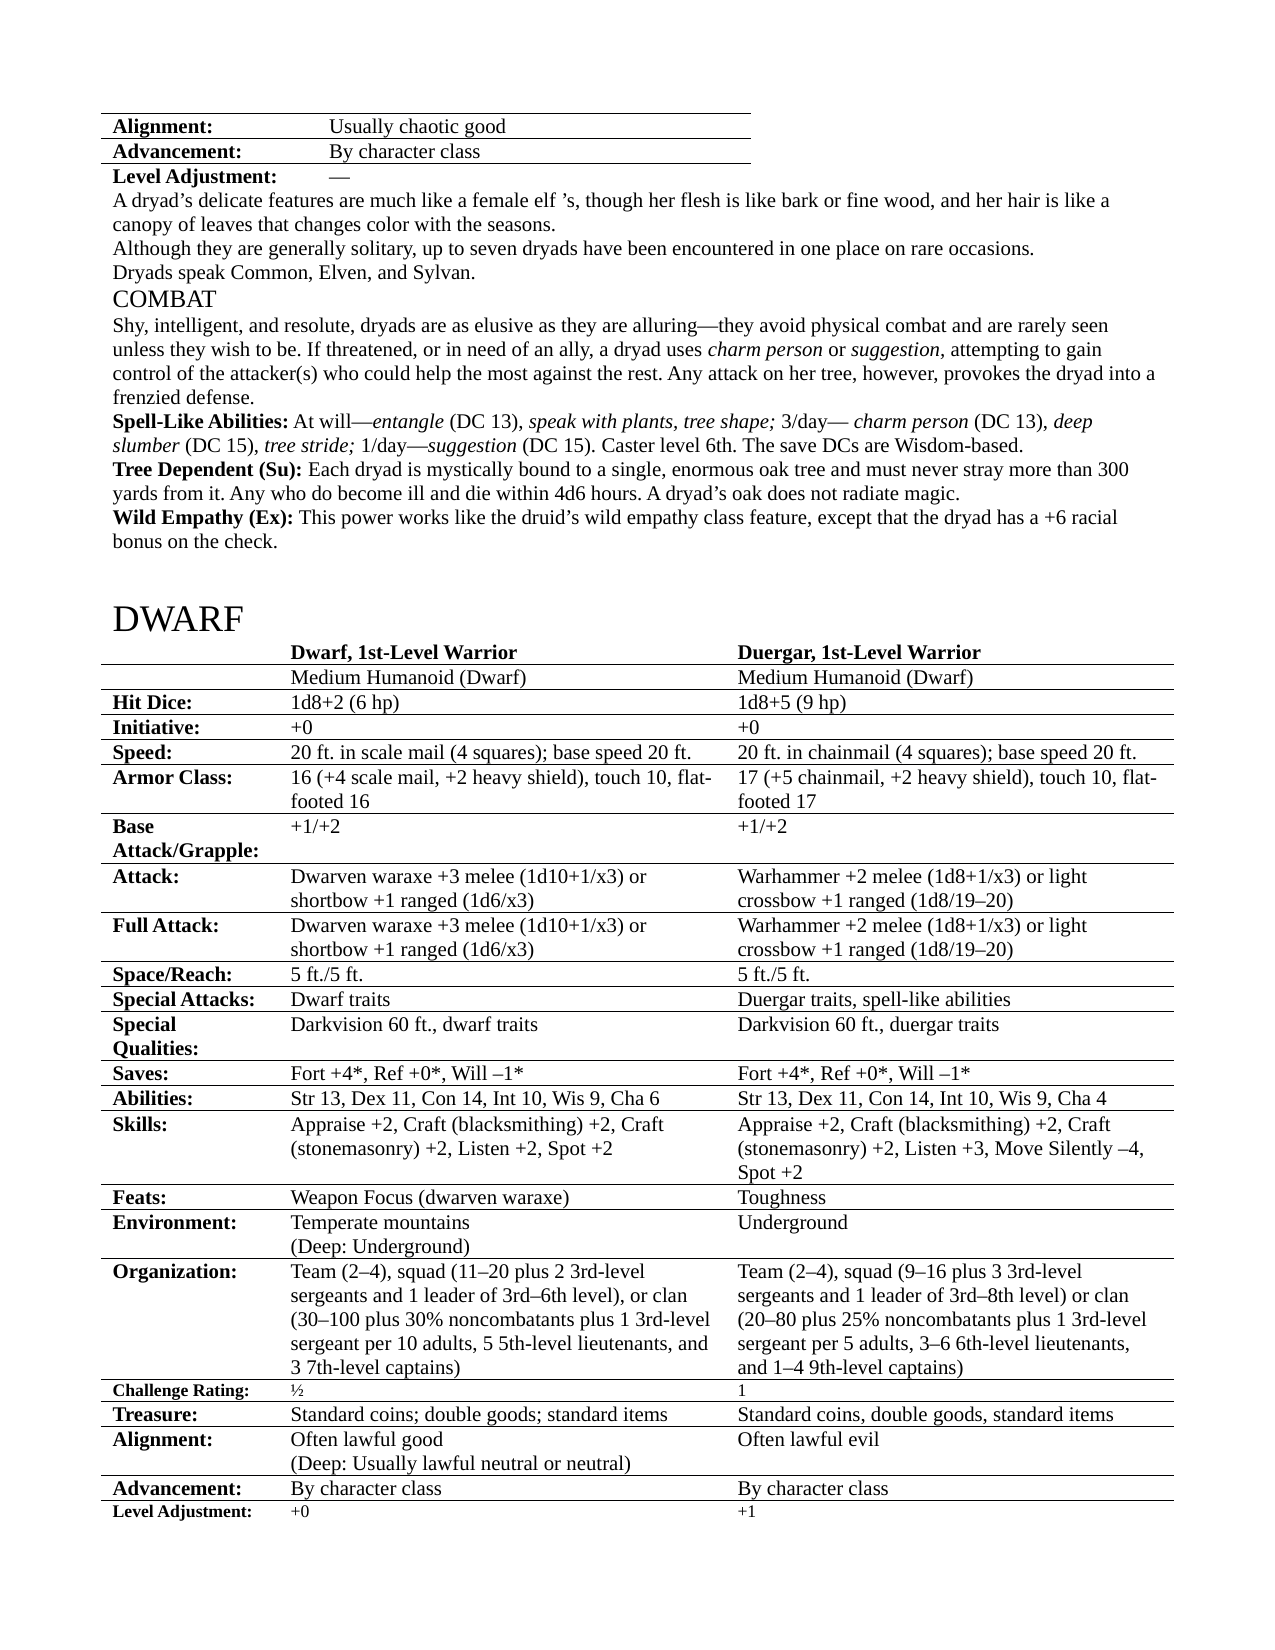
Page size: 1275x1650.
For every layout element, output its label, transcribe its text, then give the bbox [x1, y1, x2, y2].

table_cell Special Qualities: [101, 1012, 279, 1060]
table_cell Treasure: [101, 1402, 279, 1426]
table_cell Special Attacks: [101, 987, 279, 1011]
table_cell Level Adjustment: [101, 1501, 279, 1521]
table_cell Warhammer +2 melee (1d8+1/x3) or light crossbow +1 ranged (1d8/19–20) [726, 913, 1174, 961]
table_cell Usually chaotic good [318, 114, 751, 138]
table_cell Team (2–4), squad (9–16 plus 3 3rd-level sergeants and 1 leader of 3rd–8th level) or clan (20–80 plus 25% noncombatants plus 1 3rd-level sergeant per 5 adults, 3–6 6th-level lieutenants, and 1–4 9th-level captains) [726, 1259, 1174, 1379]
table_cell Often lawful evil [726, 1427, 1174, 1475]
table_cell 16 (+4 scale mail, +2 heavy shield), touch 10, flat-footed 16 [279, 765, 726, 813]
text COMBAT [112, 284, 1162, 313]
text A dryad’s delicate features are much like a female elf ’s, though her flesh is like bark or fine wood, and her hair is like a canopy of leaves that changes color with the seasons. [112, 188, 1162, 236]
table_cell Armor Class: [101, 765, 279, 813]
table_cell Saves: [101, 1061, 279, 1085]
table_cell +1/+2 [279, 814, 726, 862]
table_cell Fort +4*, Ref +0*, Will –1* [726, 1061, 1174, 1085]
table_cell +0 [279, 715, 726, 739]
table_cell Temperate mountains (Deep: Underground) [279, 1210, 726, 1258]
table_cell Appraise +2, Craft (blacksmithing) +2, Craft (stonemasonry) +2, Listen +2, Spot +2 [279, 1111, 726, 1184]
table_cell Base Attack/Grapple: [101, 814, 279, 862]
table_cell Environment: [101, 1210, 279, 1258]
table_cell +0 [726, 715, 1174, 739]
table_cell Darkvision 60 ft., dwarf traits [279, 1012, 726, 1060]
table_cell Level Adjustment: [101, 164, 318, 188]
table_cell Attack: [101, 864, 279, 912]
table_header [101, 640, 279, 664]
table_cell Feats: [101, 1185, 279, 1209]
table_cell Duergar traits, spell-like abilities [726, 987, 1174, 1011]
text Dryads speak Common, Elven, and Sylvan. [112, 260, 1162, 284]
table_cell Str 13, Dex 11, Con 14, Int 10, Wis 9, Cha 6 [279, 1086, 726, 1110]
text Spell-Like Abilities: At will—entangle (DC 13), speak with plants, tree shape; 3/day— charm person (DC 13), deep slumber (DC 15), tree stride; 1/day—suggestion (DC 15). Caster level 6th. The save DCs are Wisdom-based. [112, 409, 1162, 457]
table_cell Dwarven waraxe +3 melee (1d10+1/x3) or shortbow +1 ranged (1d6/x3) [279, 913, 726, 961]
table_cell Darkvision 60 ft., duergar traits [726, 1012, 1174, 1060]
table_cell Underground [726, 1210, 1174, 1258]
table_cell +1/+2 [726, 814, 1174, 862]
table_cell 1d8+5 (9 hp) [726, 690, 1174, 714]
table_cell Alignment: [101, 114, 318, 138]
table_cell Medium Humanoid (Dwarf) [726, 665, 1174, 689]
table_cell By character class [726, 1476, 1174, 1500]
text Although they are generally solitary, up to seven dryads have been encountered in one place on rare occasions. [112, 236, 1162, 260]
table_header Duergar, 1st-Level Warrior [726, 640, 1174, 664]
table_cell Warhammer +2 melee (1d8+1/x3) or light crossbow +1 ranged (1d8/19–20) [726, 864, 1174, 912]
table_cell ½ [279, 1380, 726, 1401]
table_cell Dwarven waraxe +3 melee (1d10+1/x3) or shortbow +1 ranged (1d6/x3) [279, 864, 726, 912]
table_cell Abilities: [101, 1086, 279, 1110]
table_cell Alignment: [101, 1427, 279, 1475]
table_cell Organization: [101, 1259, 279, 1379]
table_cell Toughness [726, 1185, 1174, 1209]
table_cell Standard coins; double goods; standard items [279, 1402, 726, 1426]
table_cell Team (2–4), squad (11–20 plus 2 3rd-level sergeants and 1 leader of 3rd–6th level), or clan (30–100 plus 30% noncombatants plus 1 3rd-level sergeant per 10 adults, 5 5th-level lieutenants, and 3 7th-level captains) [279, 1259, 726, 1379]
text Shy, intelligent, and resolute, dryads are as elusive as they are alluring—they avoid physical combat and are rarely seen unless they wish to be. If threatened, or in need of an ally, a dryad uses charm person or suggestion, attempting to gain control of the attacker(s) who could help the most against the rest. Any attack on her tree, however, provokes the dryad into a frenzied defense. [112, 313, 1162, 409]
table_cell 1 [726, 1380, 1174, 1401]
table_cell By character class [318, 139, 751, 163]
table_cell 17 (+5 chainmail, +2 heavy shield), touch 10, flat-footed 17 [726, 765, 1174, 813]
table_cell Fort +4*, Ref +0*, Will –1* [279, 1061, 726, 1085]
table_cell Challenge Rating: [101, 1380, 279, 1401]
table_cell 1d8+2 (6 hp) [279, 690, 726, 714]
table_cell +0 [279, 1501, 726, 1521]
table_cell 20 ft. in chainmail (4 squares); base speed 20 ft. [726, 740, 1174, 764]
table_cell Standard coins, double goods, standard items [726, 1402, 1174, 1426]
table_cell Advancement: [101, 139, 318, 163]
table_cell Advancement: [101, 1476, 279, 1500]
table_cell [101, 665, 279, 689]
table_cell Space/Reach: [101, 962, 279, 986]
text Tree Dependent (Su): Each dryad is mystically bound to a single, enormous oak tree and must never stray more than 300 yards from it. Any who do become ill and die within 4d6 hours. A dryad’s oak does not radiate magic. [112, 457, 1162, 505]
table_cell Hit Dice: [101, 690, 279, 714]
table_cell Dwarf traits [279, 987, 726, 1011]
table_cell Skills: [101, 1111, 279, 1184]
table_cell Full Attack: [101, 913, 279, 961]
text DWARF [112, 597, 1162, 640]
text Wild Empathy (Ex): This power works like the druid’s wild empathy class feature, except that the dryad has a +6 racial bonus on the check. [112, 505, 1162, 553]
table_cell 5 ft./5 ft. [726, 962, 1174, 986]
table_cell — [318, 164, 751, 188]
table_cell Initiative: [101, 715, 279, 739]
table_cell By character class [279, 1476, 726, 1500]
table_cell Str 13, Dex 11, Con 14, Int 10, Wis 9, Cha 4 [726, 1086, 1174, 1110]
table_cell Often lawful good (Deep: Usually lawful neutral or neutral) [279, 1427, 726, 1475]
table_cell Appraise +2, Craft (blacksmithing) +2, Craft (stonemasonry) +2, Listen +3, Move Silently –4, Spot +2 [726, 1111, 1174, 1184]
table_cell Medium Humanoid (Dwarf) [279, 665, 726, 689]
table_cell 20 ft. in scale mail (4 squares); base speed 20 ft. [279, 740, 726, 764]
table_cell Speed: [101, 740, 279, 764]
table_cell 5 ft./5 ft. [279, 962, 726, 986]
table_header Dwarf, 1st-Level Warrior [279, 640, 726, 664]
table_cell Weapon Focus (dwarven waraxe) [279, 1185, 726, 1209]
table_cell +1 [726, 1501, 1174, 1521]
